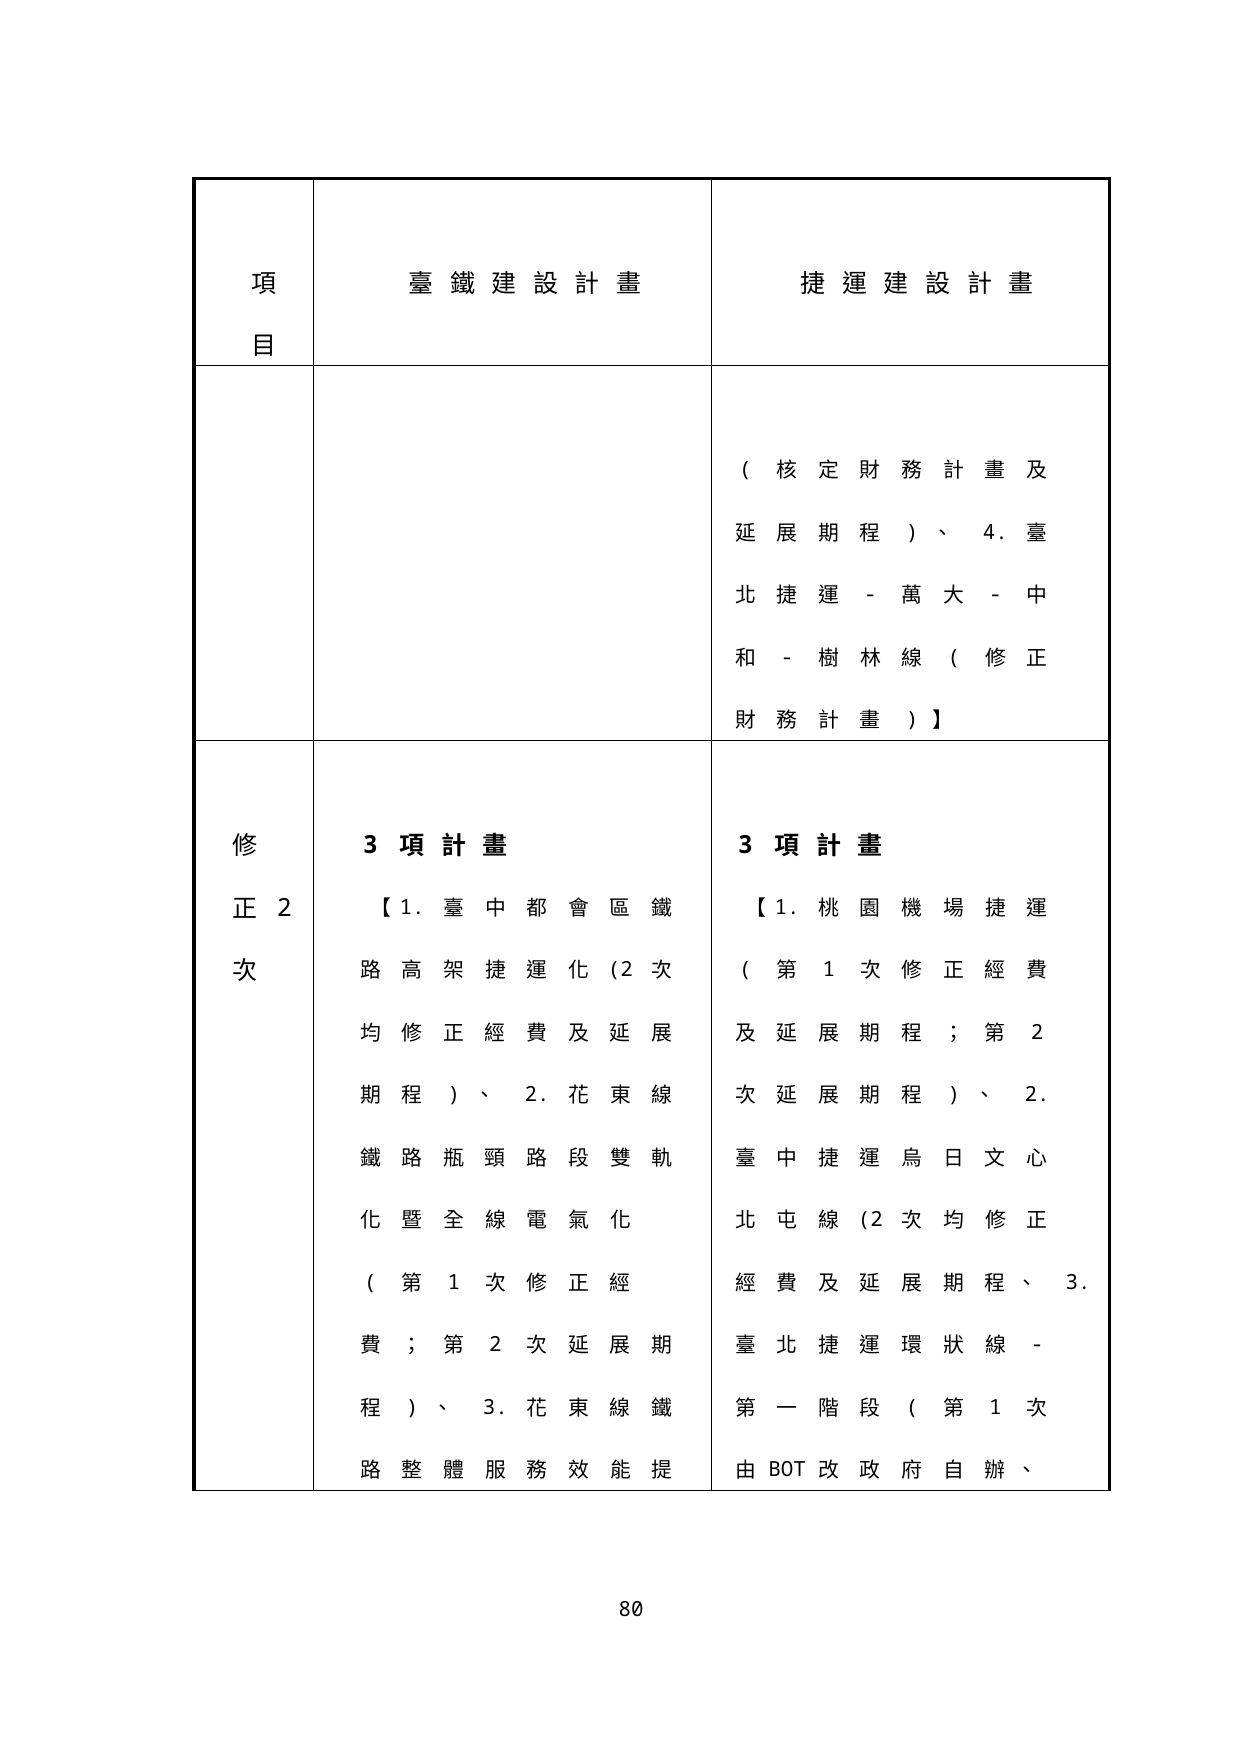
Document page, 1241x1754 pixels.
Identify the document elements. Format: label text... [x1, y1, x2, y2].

table_header 臺鐵建設計畫 [314, 180, 711, 365]
table_header 捷運建設計畫 [712, 180, 1108, 365]
table_cell [196, 366, 313, 740]
table_cell 3項計畫 【1.臺中都會區鐵路高架捷運化(2次均修正經費及延展期程)、2.花東線鐵路瓶頸路段雙軌化暨全線電氣化(第1次修正經費；第2次延展期程)、3.花東線鐵路整體服務效能提 [314, 741, 711, 1490]
table_cell (核定財務計畫及延展期程)、4.臺北捷運-萬大-中和-樹林線(修正財務計畫)】 [712, 366, 1108, 740]
table_cell 修正2次 [196, 741, 313, 1490]
table_cell 3項計畫 【1.桃園機場捷運(第1次修正經費及延展期程；第2次延展期程)、2.臺中捷運烏日文心北屯線(2次均修正經費及延展期程、3.臺北捷運環狀線-第一階段(第1次由BOT改政府自辦、 [712, 741, 1108, 1490]
table_cell [314, 366, 711, 740]
table_header 項目 [196, 180, 313, 365]
